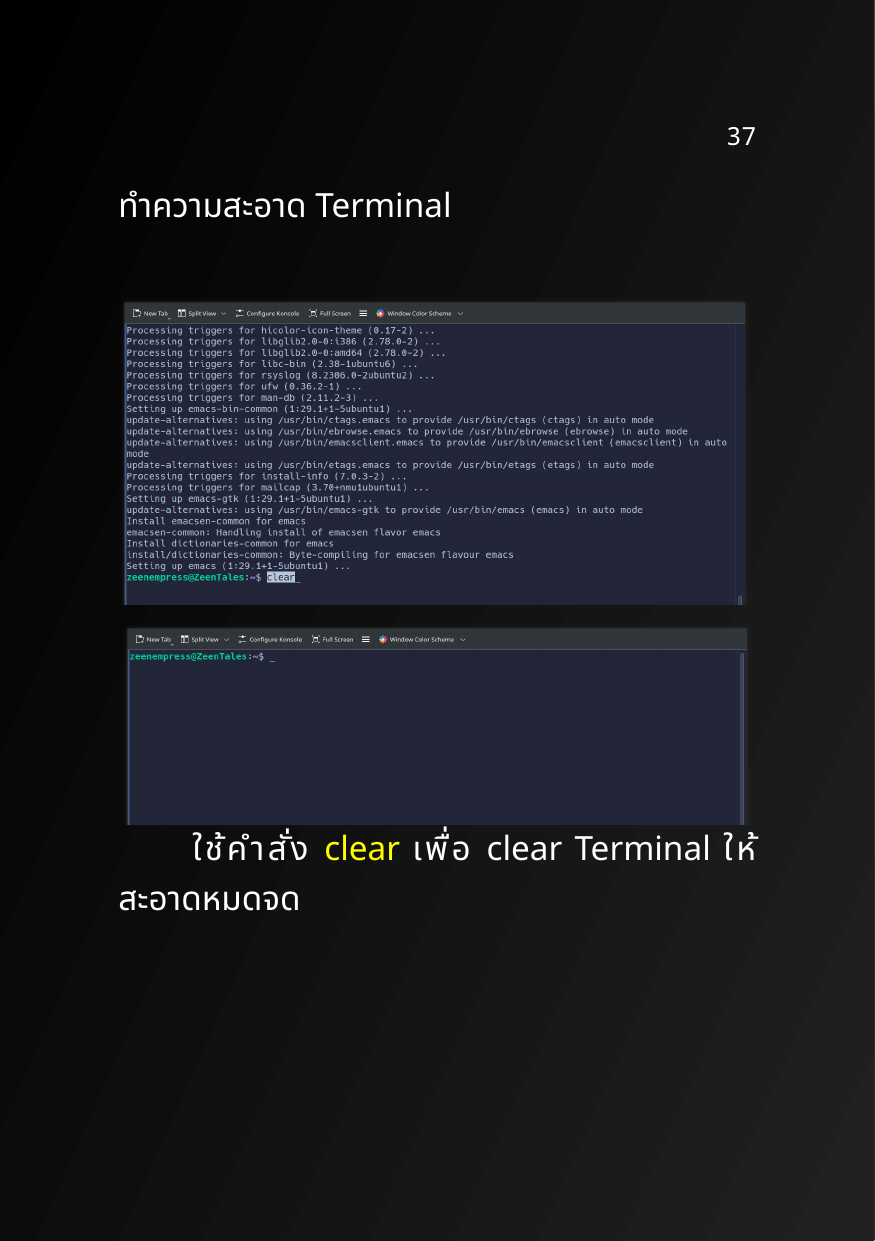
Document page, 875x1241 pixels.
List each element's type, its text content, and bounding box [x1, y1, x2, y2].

text ใช้คำสั่ง clear เพื่อ clear Terminal ให้สะอาดหมดจด [118, 825, 756, 926]
text [118, 245, 756, 619]
picture [115, 293, 753, 605]
picture [118, 619, 756, 825]
